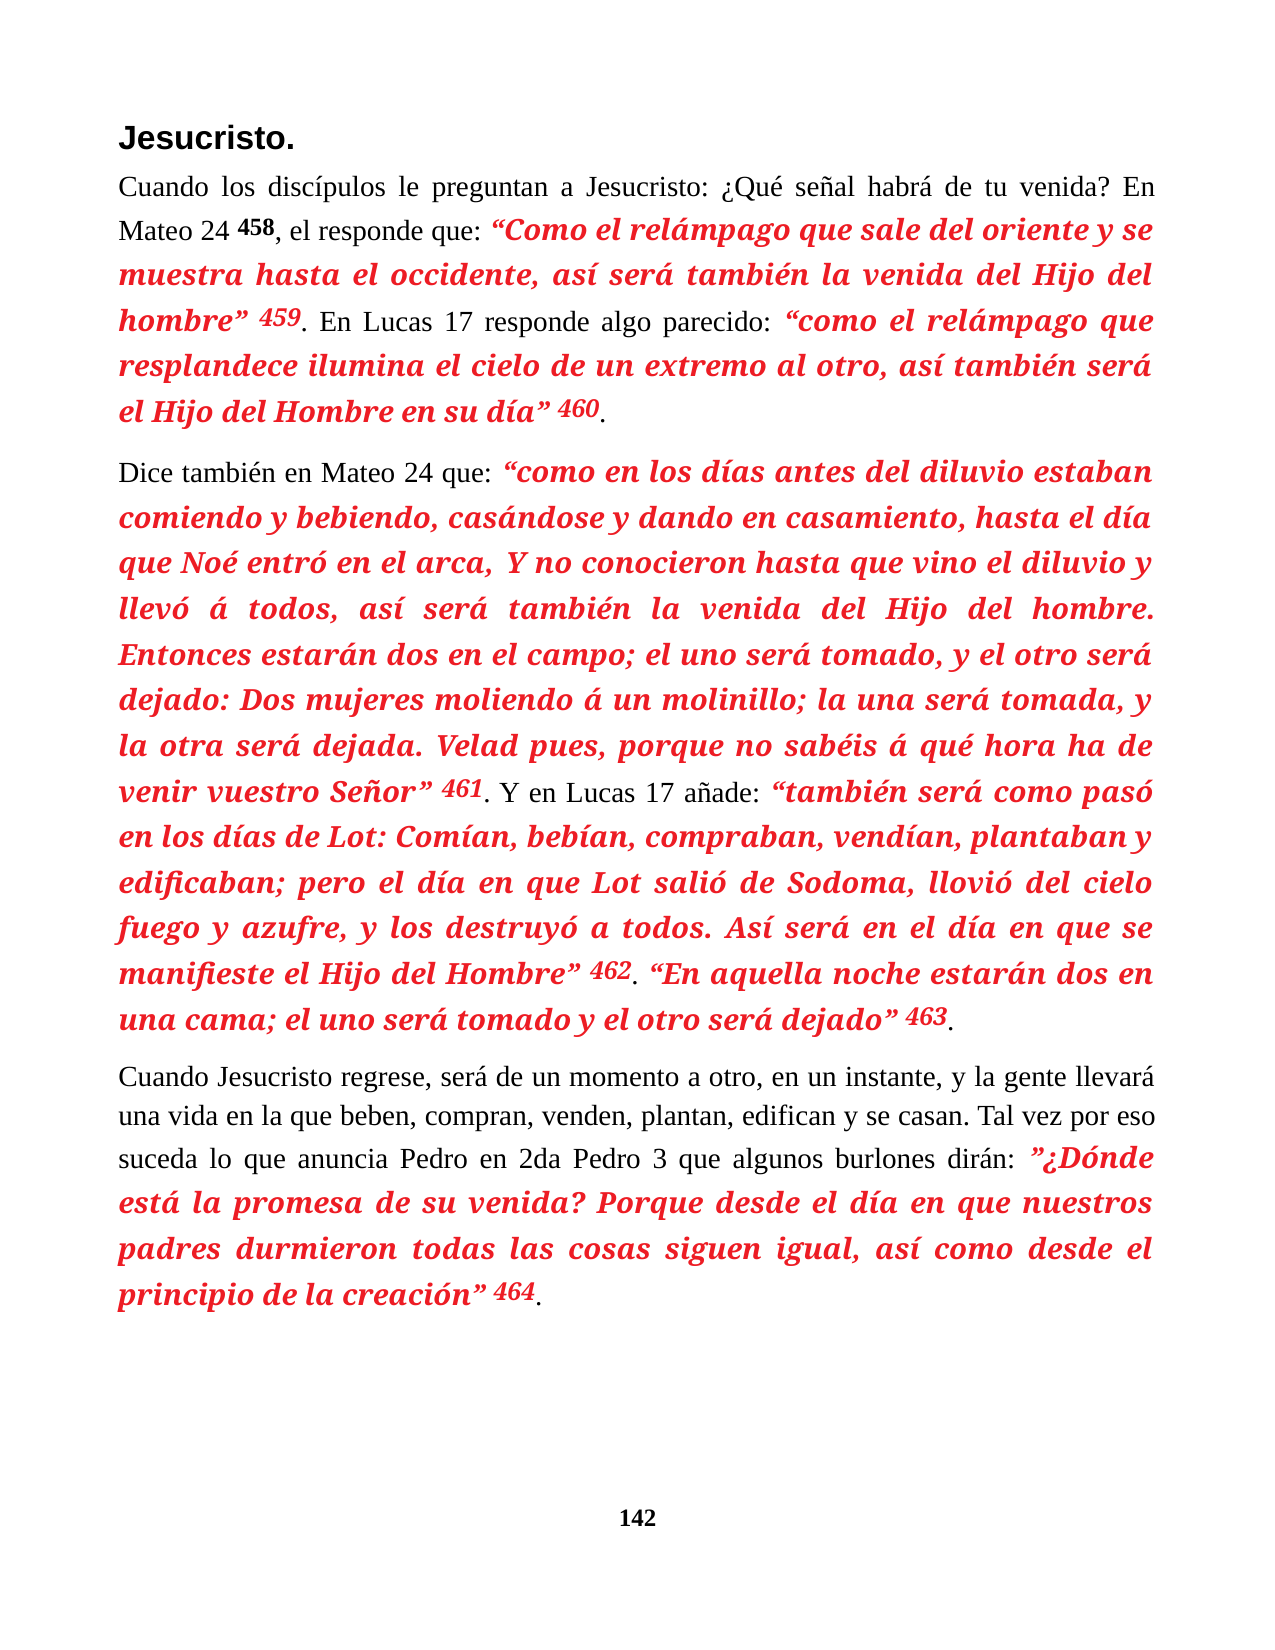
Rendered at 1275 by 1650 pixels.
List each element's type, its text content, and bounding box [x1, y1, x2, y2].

subtitle Jesucristo. [118, 118, 1157, 157]
text Cuando los discípulos le preguntan a Jesucristo: ¿Qué señal habrá de tu venida? En Mateo 24 , el responde que: “Como el relámpago que sale del oriente y se muestra hasta el occidente, así será también la venida del Hijo del hombre” . En Lucas 17 responde algo parecido: “como el relámpago que resplandece ilumina el cielo de un extremo al otro, así también será el Hijo del Hombre en su día” . [118, 169, 1157, 431]
text Cuando Jesucristo regrese, será de un momento a otro, en un instante, y la gente llevará una vida en la que beben, compran, venden, plantan, edifican y se casan. Tal vez por eso suceda lo que anuncia Pedro en 2da Pedro 3 que algunos burlones dirán: ”¿Dónde está la promesa de su venida? Porque desde el día en que nuestros padres durmieron todas las cosas siguen igual, así como desde el principio de la creación” . [118, 1059, 1157, 1314]
text Dice también en Mateo 24 que: “como en los días antes del diluvio estaban comiendo y bebiendo, casándose y dando en casamiento, hasta el día que Noé entró en el arca, Y no conocieron hasta que vino el diluvio y llevó á todos, así será también la venida del Hijo del hombre. Entonces estarán dos en el campo; el uno será tomado, y el otro será dejado: Dos mujeres moliendo á un molinillo; la una será tomada, y la otra será dejada. Velad pues, porque no sabéis á qué hora ha de venir vuestro Señor” . Y en Lucas 17 añade: “también será como pasó en los días de Lot: Comían, bebían, compraban, vendían, plantaban y edificaban; pero el día en que Lot salió de Sodoma, llovió del cielo fuego y azufre, y los destruyó a todos. Así será en el día en que se manifieste el Hijo del Hombre” . “En aquella noche estarán dos en una cama; el uno será tomado y el otro será dejado” . [118, 451, 1157, 1039]
